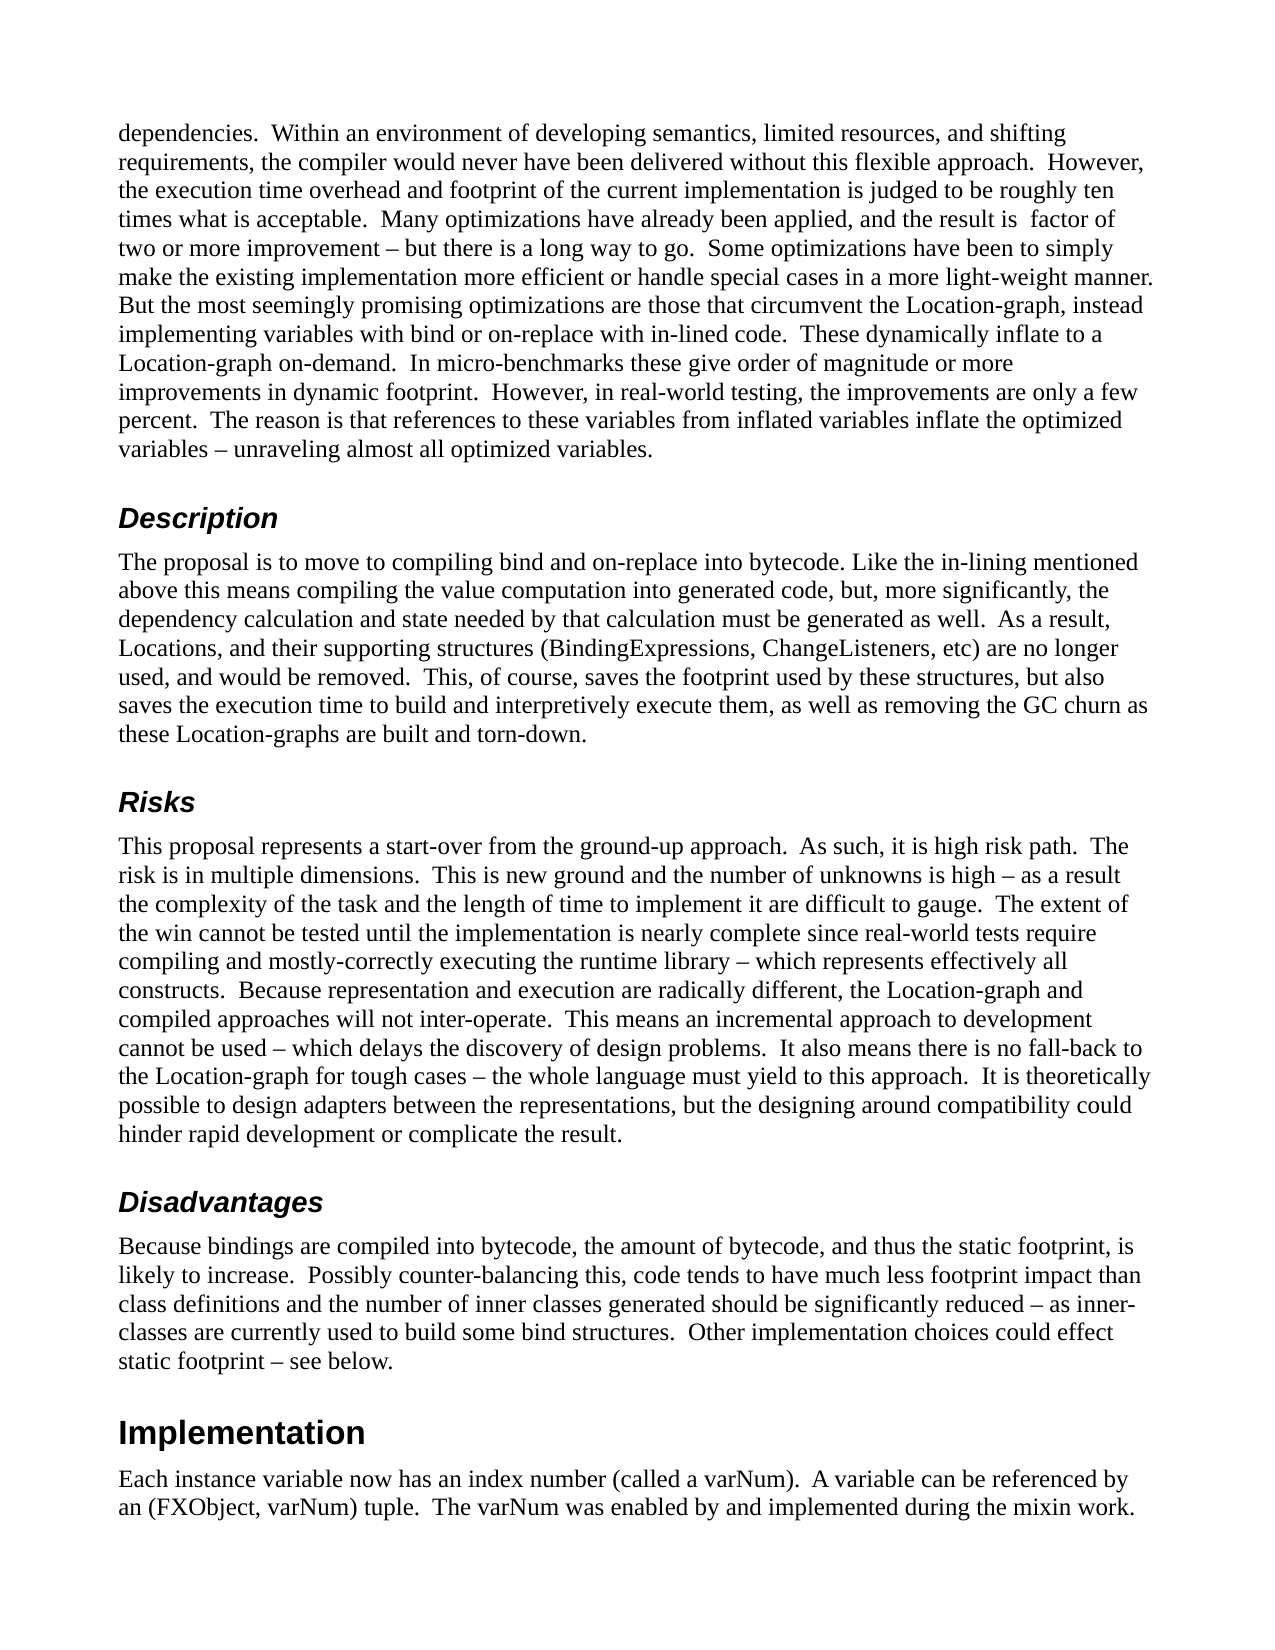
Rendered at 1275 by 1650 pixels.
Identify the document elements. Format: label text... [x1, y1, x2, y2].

subtitle Risks [118, 785, 1157, 819]
text This proposal represents a start-over from the ground-up approach. As such, it is high risk path. The risk is in multiple dimensions. This is new ground and the number of unknowns is high – as a result the complexity of the task and the length of time to implement it are difficult to gauge. The extent of the win cannot be tested until the implementation is nearly complete since real-world tests require compiling and mostly-correctly executing the runtime library – which represents effectively all constructs. Because representation and execution are radically different, the Location-graph and compiled approaches will not inter-operate. This means an incremental approach to development cannot be used – which delays the discovery of design problems. It also means there is no fall-back to the Location-graph for tough cases – the whole language must yield to this approach. It is theoretically possible to design adapters between the representations, but the designing around compatibility could hinder rapid development or complicate the result. [118, 831, 1157, 1148]
subtitle Description [118, 501, 1157, 534]
text The proposal is to move to compiling bind and on-replace into bytecode. Like the in-lining mentioned above this means compiling the value computation into generated code, but, more significantly, the dependency calculation and state needed by that calculation must be generated as well. As a result, Locations, and their supporting structures (BindingExpressions, ChangeListeners, etc) are no longer used, and would be removed. This, of course, saves the footprint used by these structures, but also saves the execution time to build and interpretively execute them, as well as removing the GC churn as these Location-graphs are built and torn-down. [118, 547, 1157, 748]
subtitle Disadvantages [118, 1185, 1157, 1219]
text Because bindings are compiled into bytecode, the amount of bytecode, and thus the static footprint, is likely to increase. Possibly counter-balancing this, code tends to have much less footprint impact than class definitions and the number of inner classes generated should be significantly reduced – as inner-classes are currently used to build some bind structures. Other implementation choices could effect static footprint – see below. [118, 1231, 1157, 1375]
text Each instance variable now has an index number (called a varNum). A variable can be referenced by an (FXObject, varNum) tuple. The varNum was enabled by and implemented during the mixin work. [118, 1464, 1157, 1521]
subtitle Implementation [118, 1412, 1157, 1451]
text dependencies. Within an environment of developing semantics, limited resources, and shifting requirements, the compiler would never have been delivered without this flexible approach. However, the execution time overhead and footprint of the current implementation is judged to be roughly ten times what is acceptable. Many optimizations have already been applied, and the result is factor of two or more improvement – but there is a long way to go. Some optimizations have been to simply make the existing implementation more efficient or handle special cases in a more light-weight manner. But the most seemingly promising optimizations are those that circumvent the Location-graph, instead implementing variables with bind or on-replace with in-lined code. These dynamically inflate to a Location-graph on-demand. In micro-benchmarks these give order of magnitude or more improvements in dynamic footprint. However, in real-world testing, the improvements are only a few percent. The reason is that references to these variables from inflated variables inflate the optimized variables – unraveling almost all optimized variables. [118, 118, 1157, 463]
